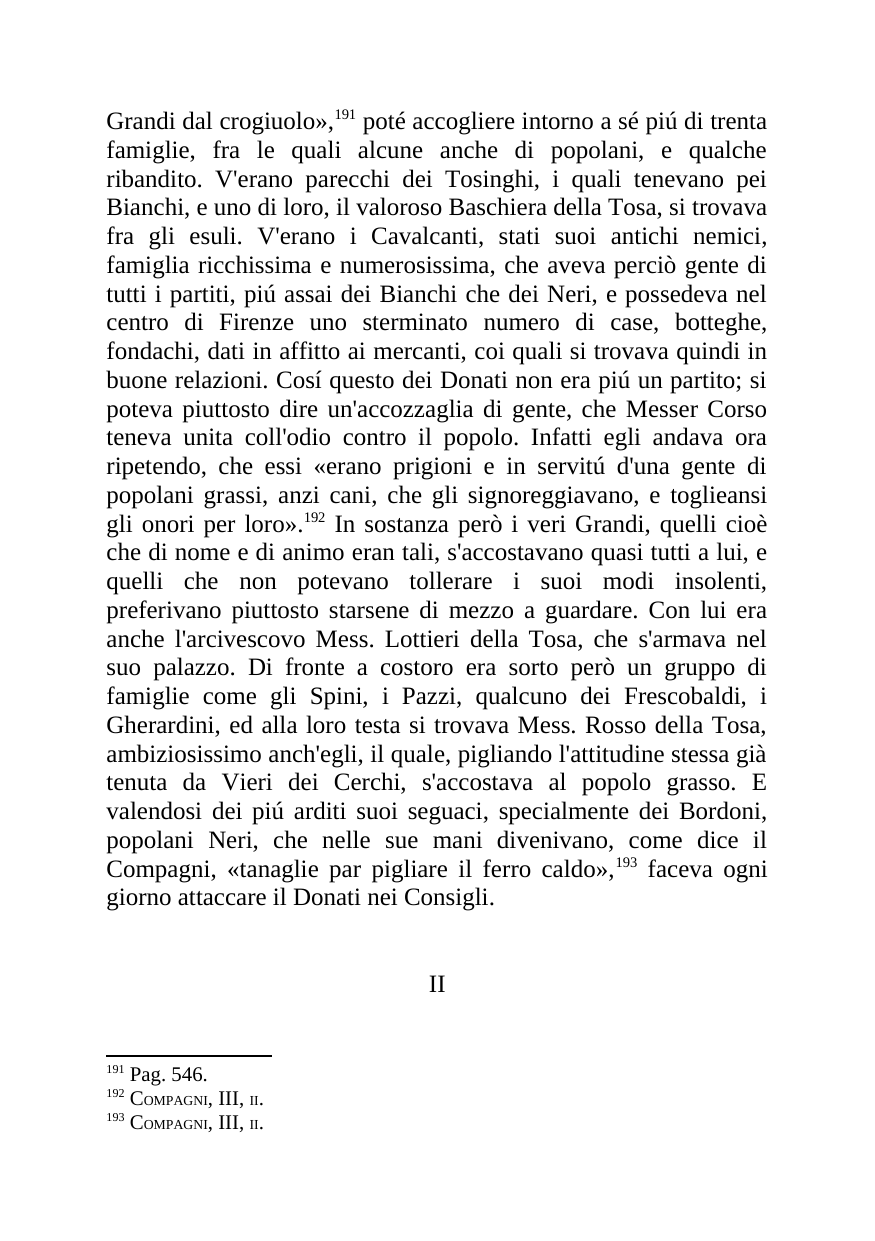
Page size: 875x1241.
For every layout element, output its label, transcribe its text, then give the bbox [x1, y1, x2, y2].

text Compagni, III, ii. [106, 1110, 768, 1134]
text Grandi dal crogiuolo», poté accogliere intorno a sé piú di trenta famiglie, fra le quali alcune anche di popolani, e qualche ribandito. V'erano parecchi dei Tosinghi, i quali tenevano pei Bianchi, e uno di loro, il valoroso Baschiera della Tosa, si trovava fra gli esuli. V'erano i Cavalcanti, stati suoi antichi nemici, famiglia ricchissima e numerosissima, che aveva perciò gente di tutti i partiti, piú assai dei Bianchi che dei Neri, e possedeva nel centro di Firenze uno sterminato numero di case, botteghe, fondachi, dati in affitto ai mercanti, coi quali si trovava quindi in buone relazioni. Cosí questo dei Donati non era piú un partito; si poteva piuttosto dire un'accozzaglia di gente, che Messer Corso teneva unita coll'odio contro il popolo. Infatti egli andava ora ripetendo, che essi «erano prigioni e in servitú d'una gente di popolani grassi, anzi cani, che gli signoreggiavano, e toglieansi gli onori per loro». In sostanza però i veri Grandi, quelli cioè che di nome e di animo eran tali, s'accostavano quasi tutti a lui, e quelli che non potevano tollerare i suoi modi insolenti, preferivano piuttosto starsene di mezzo a guardare. Con lui era anche l'arcivescovo Mess. Lottieri della Tosa, che s'armava nel suo palazzo. Di fronte a costoro era sorto però un gruppo di famiglie come gli Spini, i Pazzi, qualcuno dei Frescobaldi, i Gherardini, ed alla loro testa si trovava Mess. Rosso della Tosa, ambiziosissimo anch'egli, il quale, pigliando l'attitudine stessa già tenuta da Vieri dei Cerchi, s'accostava al popolo grasso. E valendosi dei piú arditi suoi seguaci, specialmente dei Bordoni, popolani Neri, che nelle sue mani divenivano, come dice il Compagni, «tanaglie par pigliare il ferro caldo», faceva ogni giorno attaccare il Donati nei Consigli. [106, 106, 768, 911]
text Compagni, III, ii. [106, 1086, 768, 1110]
text Pag. 546. [106, 1062, 768, 1086]
text II [106, 969, 768, 997]
